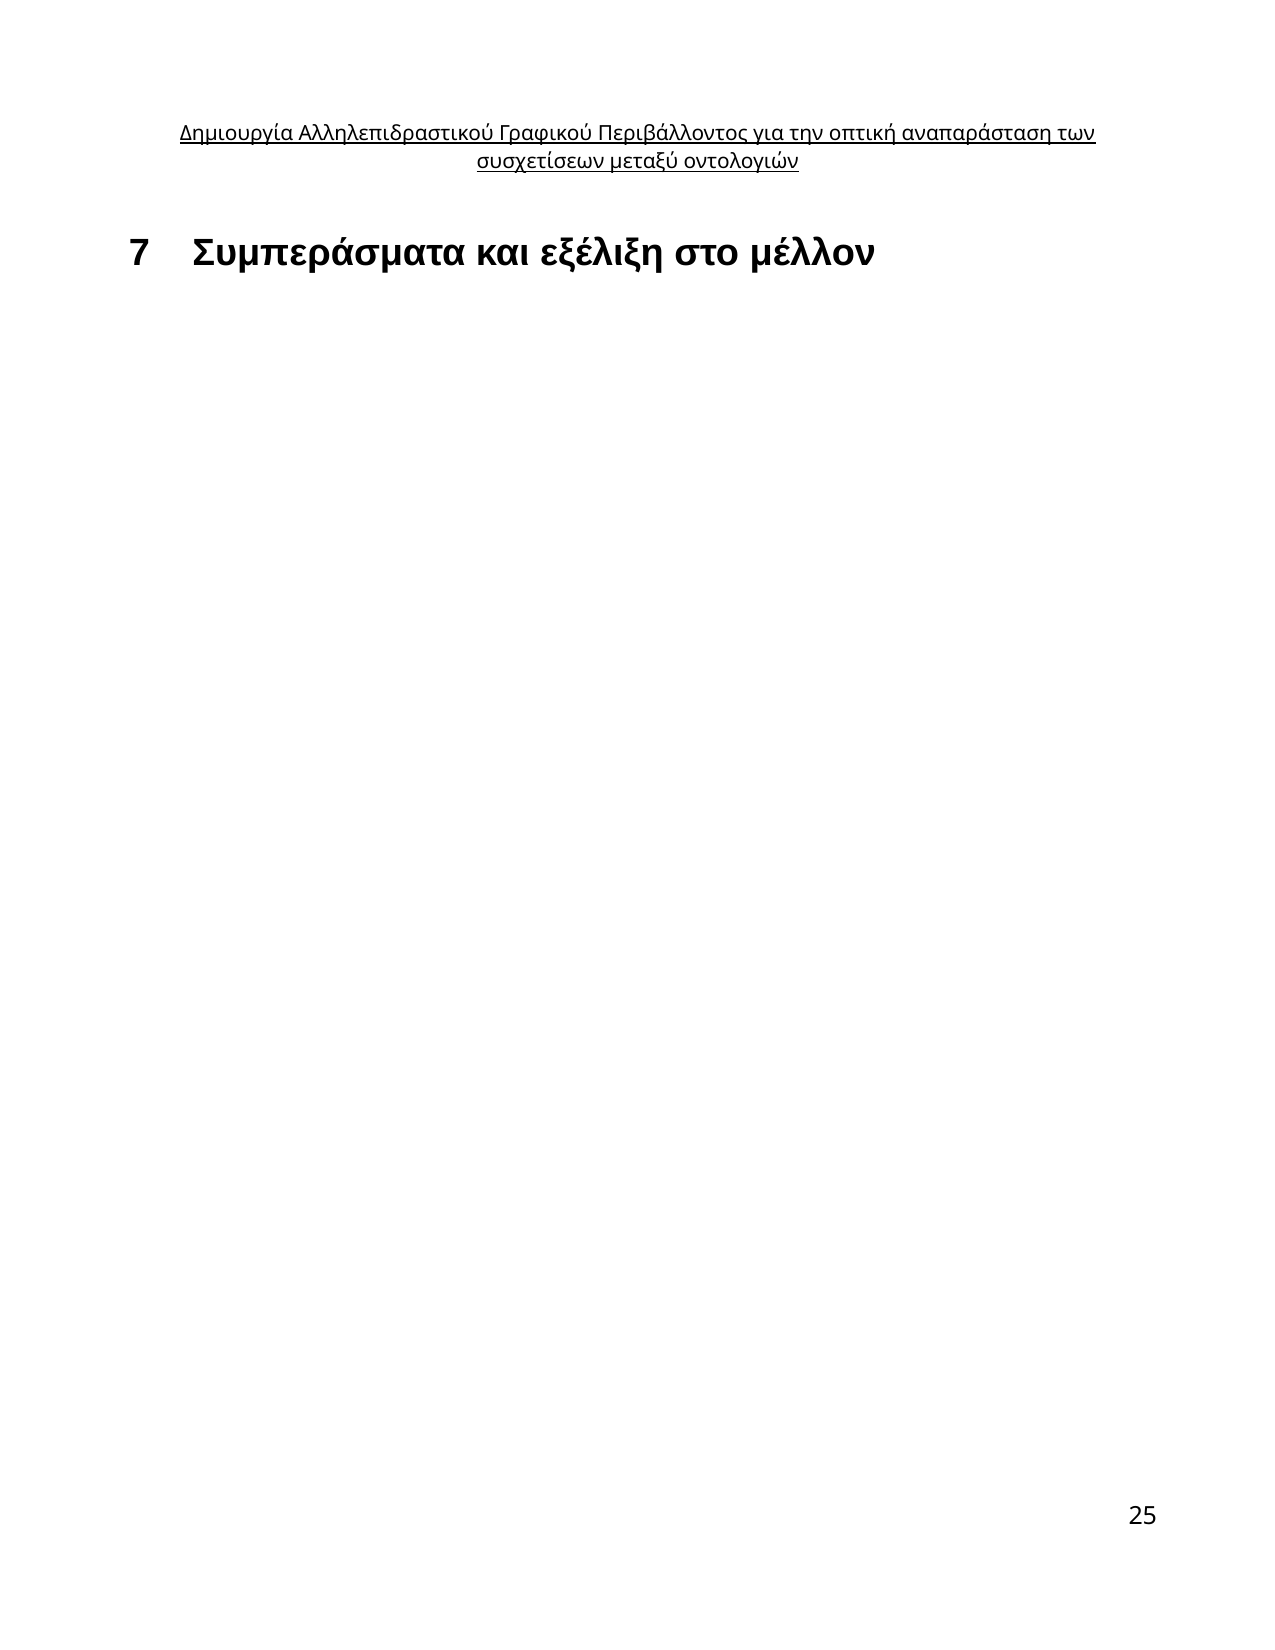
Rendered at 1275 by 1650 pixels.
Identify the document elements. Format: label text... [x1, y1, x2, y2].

subtitle Συμπεράσματα και εξέλιξη στο μέλλον [118, 229, 1157, 273]
